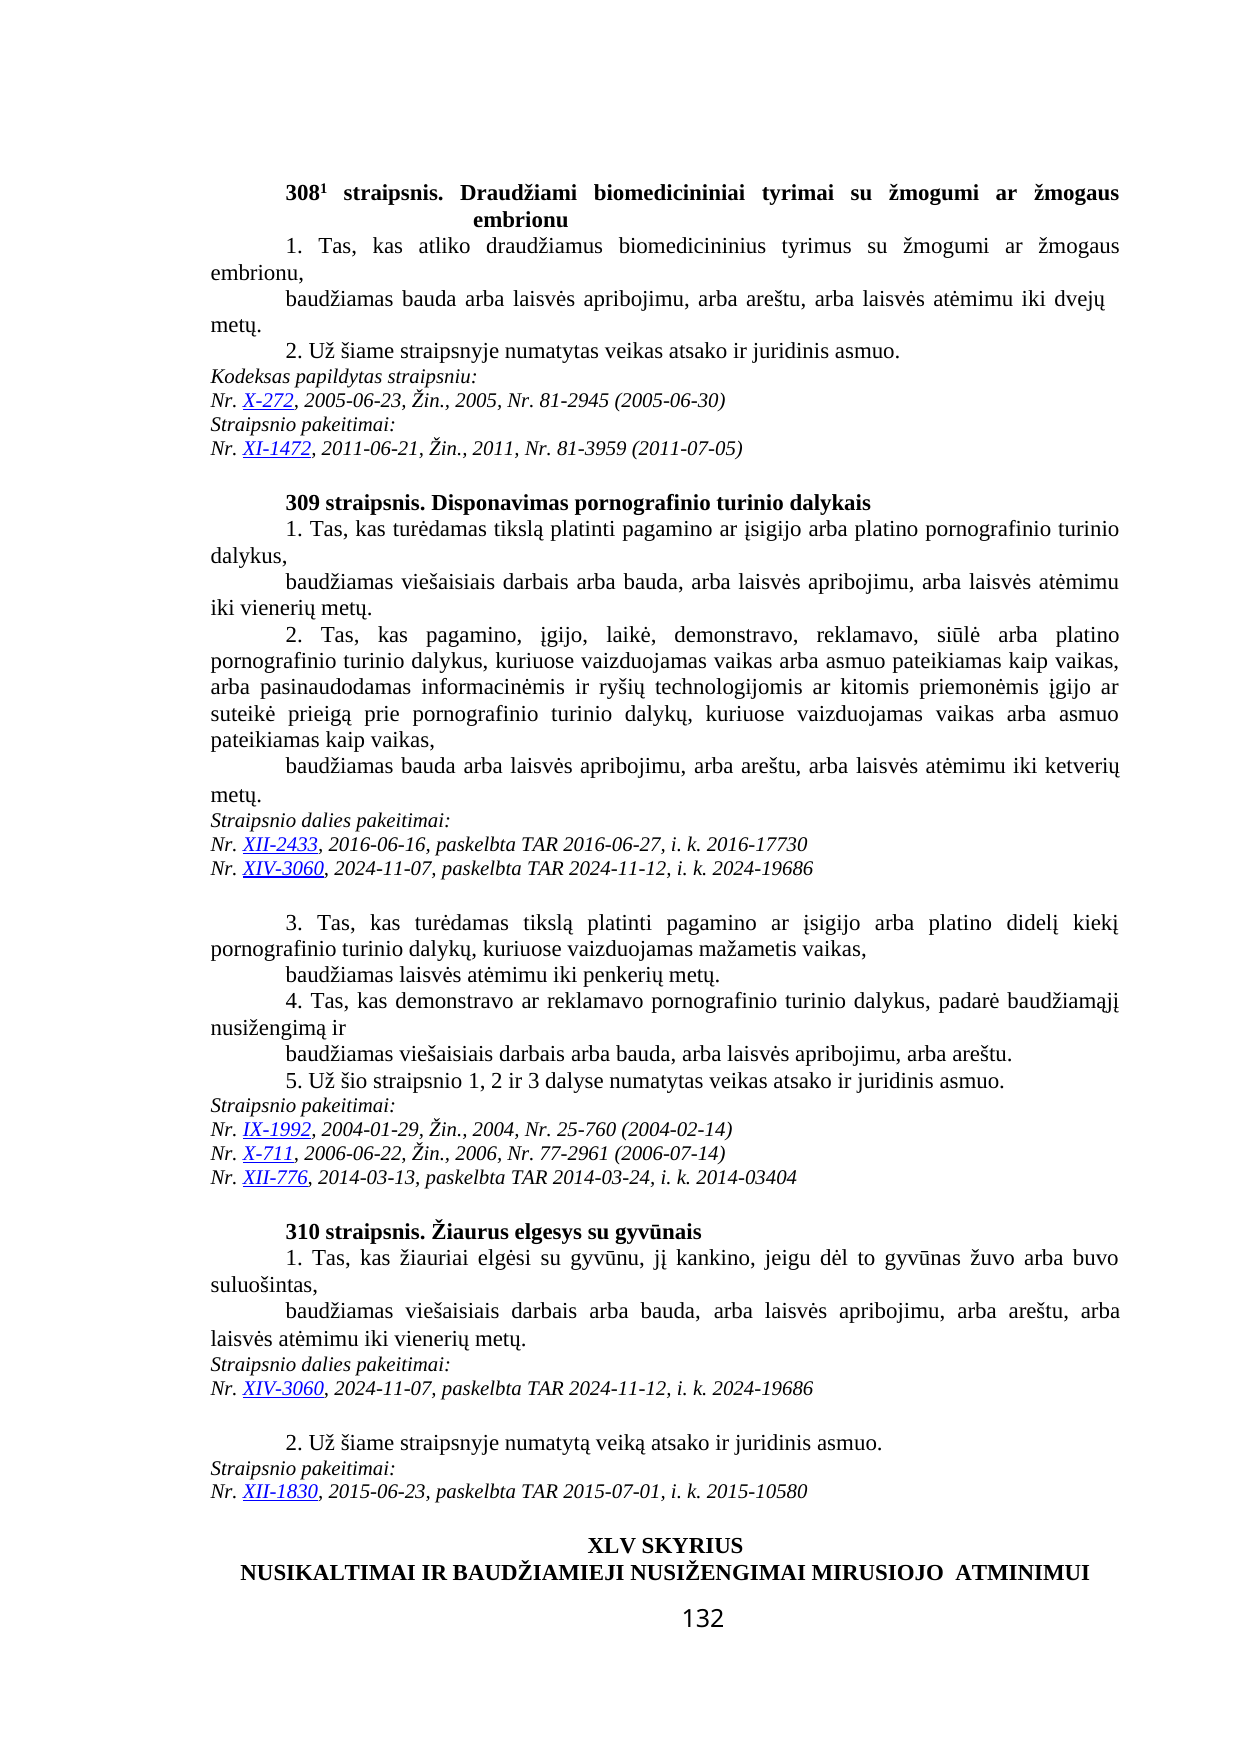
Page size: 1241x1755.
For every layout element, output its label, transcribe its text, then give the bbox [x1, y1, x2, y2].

text Straipsnio dalies pakeitimai: [210, 1352, 1120, 1376]
text Nr. XIV-3060, 2024-11-07, paskelbta TAR 2024-11-12, i. k. 2024-19686 [210, 1376, 1120, 1400]
text Nr. IX-1992, 2004-01-29, Žin., 2004, Nr. 25-760 (2004-02-14) [210, 1117, 1120, 1141]
text Straipsnio pakeitimai: [210, 412, 1120, 436]
text baudžiamas bauda arba laisvės apribojimu, arba areštu, arba laisvės atėmimu iki dvejų metų. [210, 285, 1106, 338]
text 1. Tas, kas atliko draudžiamus biomedicininius tyrimus su žmogumi ar žmogaus embrionu, [210, 232, 1120, 285]
text baudžiamas viešaisiais darbais arba bauda, arba laisvės apribojimu, arba areštu. [210, 1040, 1120, 1067]
text 1. Tas, kas žiauriai elgėsi su gyvūnu, jį kankino, jeigu dėl to gyvūnas žuvo arba buvo suluošintas, [210, 1244, 1120, 1297]
text 2. Tas, kas pagamino, įgijo, laikė, demonstravo, reklamavo, siūlė arba platino pornografinio turinio dalykus, kuriuose vaizduojamas vaikas arba asmuo pateikiamas kaip vaikas, arba pasinaudodamas informacinėmis ir ryšių technologijomis ar kitomis priemonėmis įgijo ar suteikė prieigą prie pornografinio turinio dalykų, kuriuose vaizduojamas vaikas arba asmuo pateikiamas kaip vaikas, [210, 621, 1120, 752]
text Nr. XII-776, 2014-03-13, paskelbta TAR 2014-03-24, i. k. 2014-03404 [210, 1165, 1120, 1189]
text NUSIKALTIMAI IR BAUDŽIAMIEJI NUSIŽENGIMAI MIRUSIOJO ATMINIMUI [210, 1559, 1120, 1585]
text Nr. XII-2433, 2016-06-16, paskelbta TAR 2016-06-27, i. k. 2016-17730 [210, 832, 1120, 856]
text Nr. X-272, 2005-06-23, Žin., 2005, Nr. 81-2945 (2005-06-30) [210, 388, 1120, 412]
text baudžiamas laisvės atėmimu iki penkerių metų. [210, 961, 1120, 988]
text Kodeksas papildytas straipsniu: [210, 364, 1120, 388]
text 3. Tas, kas turėdamas tikslą platinti pagamino ar įsigijo arba platino didelį kiekį pornografinio turinio dalykų, kuriuose vaizduojamas mažametis vaikas, [210, 908, 1120, 961]
text 1. Tas, kas turėdamas tikslą platinti pagamino ar įsigijo arba platino pornografinio turinio dalykus, [210, 515, 1120, 568]
text Nr. XI-1472, 2011-06-21, Žin., 2011, Nr. 81-3959 (2011-07-05) [210, 436, 1120, 460]
text Nr. XII-1830, 2015-06-23, paskelbta TAR 2015-07-01, i. k. 2015-10580 [210, 1479, 1120, 1503]
text 5. Už šio straipsnio 1, 2 ir 3 dalyse numatytas veikas atsako ir juridinis asmuo. [210, 1067, 1120, 1093]
text 310 straipsnis. Žiaurus elgesys su gyvūnais [210, 1218, 1120, 1244]
text 309 straipsnis. Disponavimas pornografinio turinio dalykais [285, 489, 1120, 515]
text Nr. X-711, 2006-06-22, Žin., 2006, Nr. 77-2961 (2006-07-14) [210, 1141, 1120, 1165]
text baudžiamas bauda arba laisvės apribojimu, arba areštu, arba laisvės atėmimu iki ketverių metų. [210, 752, 1120, 808]
text Straipsnio pakeitimai: [210, 1455, 1120, 1479]
text 3081 straipsnis. Draudžiami biomedicininiai tyrimai su žmogumi ar žmogaus embrionu [285, 179, 1120, 232]
text baudžiamas viešaisiais darbais arba bauda, arba laisvės apribojimu, arba areštu, arba laisvės atėmimu iki vienerių metų. [210, 1297, 1120, 1352]
text 4. Tas, kas demonstravo ar reklamavo pornografinio turinio dalykus, padarė baudžiamąjį nusižengimą ir [210, 988, 1120, 1040]
text Nr. XIV-3060, 2024-11-07, paskelbta TAR 2024-11-12, i. k. 2024-19686 [210, 856, 1120, 880]
text XLV SKYRIUS [210, 1532, 1120, 1559]
text 2. Už šiame straipsnyje numatytas veikas atsako ir juridinis asmuo. [210, 338, 1120, 364]
text baudžiamas viešaisiais darbais arba bauda, arba laisvės apribojimu, arba laisvės atėmimu iki vienerių metų. [210, 568, 1120, 621]
text Straipsnio pakeitimai: [210, 1093, 1120, 1117]
text 2. Už šiame straipsnyje numatytą veiką atsako ir juridinis asmuo. [210, 1429, 1120, 1455]
text Straipsnio dalies pakeitimai: [210, 808, 1120, 832]
